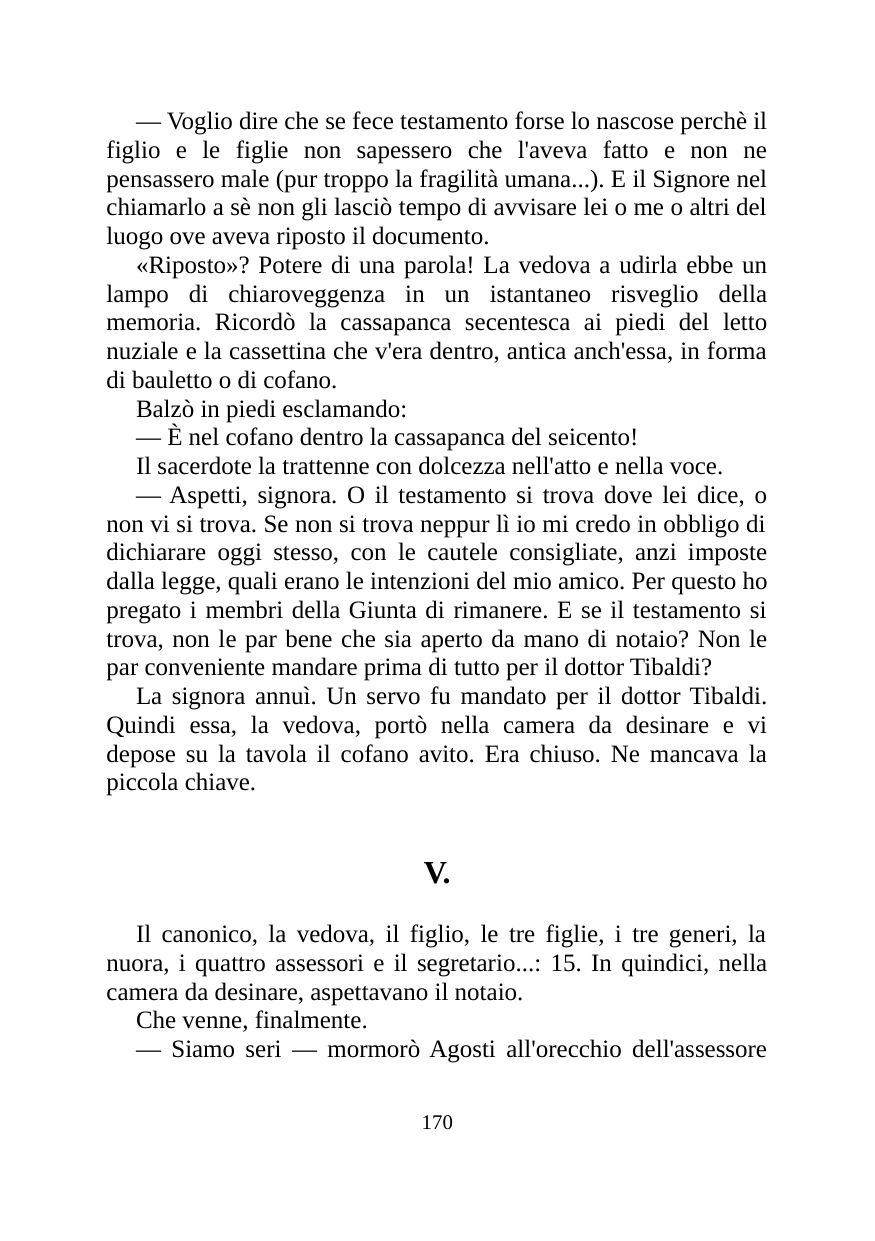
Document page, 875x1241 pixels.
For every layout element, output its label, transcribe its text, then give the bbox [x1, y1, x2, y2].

text — Aspetti, signora. O il testamento si trova dove lei dice, o non vi si trova. Se non si trova neppur lì io mi credo in obbligo di dichiarare oggi stesso, con le cautele consigliate, anzi imposte dalla legge, quali erano le intenzioni del mio amico. Per questo ho pregato i membri della Giunta di rimanere. E se il testamento si trova, non le par bene che sia aperto da mano di notaio? Non le par conveniente mandare prima di tutto per il dottor Tibaldi? [106, 480, 768, 681]
text Balzò in piedi esclamando: [106, 394, 768, 422]
text La signora annuì. Un servo fu mandato per il dottor Tibaldi. Quindi essa, la vedova, portò nella camera da desinare e vi depose su la tavola il cofano avito. Era chiuso. Ne mancava la piccola chiave. [106, 681, 768, 796]
text — Voglio dire che se fece testamento forse lo nascose perchè il figlio e le figlie non sapessero che l'aveva fatto e non ne pensassero male (pur troppo la fragilità umana...). E il Signore nel chiamarlo a sè non gli lasciò tempo di avvisare lei o me o altri del luogo ove aveva riposto il documento. [106, 106, 768, 250]
text — Siamo seri — mormorò Agosti all'orecchio dell'assessore [106, 1034, 768, 1063]
text «Riposto»? Potere di una parola! La vedova a udirla ebbe un lampo di chiaroveggenza in un istantaneo risveglio della memoria. Ricordò la cassapanca secentesca ai piedi del letto nuziale e la cassettina che v'era dentro, antica anch'essa, in forma di bauletto o di cofano. [106, 250, 768, 394]
subtitle V. [106, 854, 768, 891]
text Il canonico, la vedova, il figlio, le tre figlie, i tre generi, la nuora, i quattro assessori e il segretario...: 15. In quindici, nella camera da desinare, aspettavano il notaio. [106, 919, 768, 1006]
text Che venne, finalmente. [106, 1006, 768, 1034]
text — È nel cofano dentro la cassapanca del seicento! [106, 422, 768, 451]
text Il sacerdote la trattenne con dolcezza nell'atto e nella voce. [106, 451, 768, 480]
